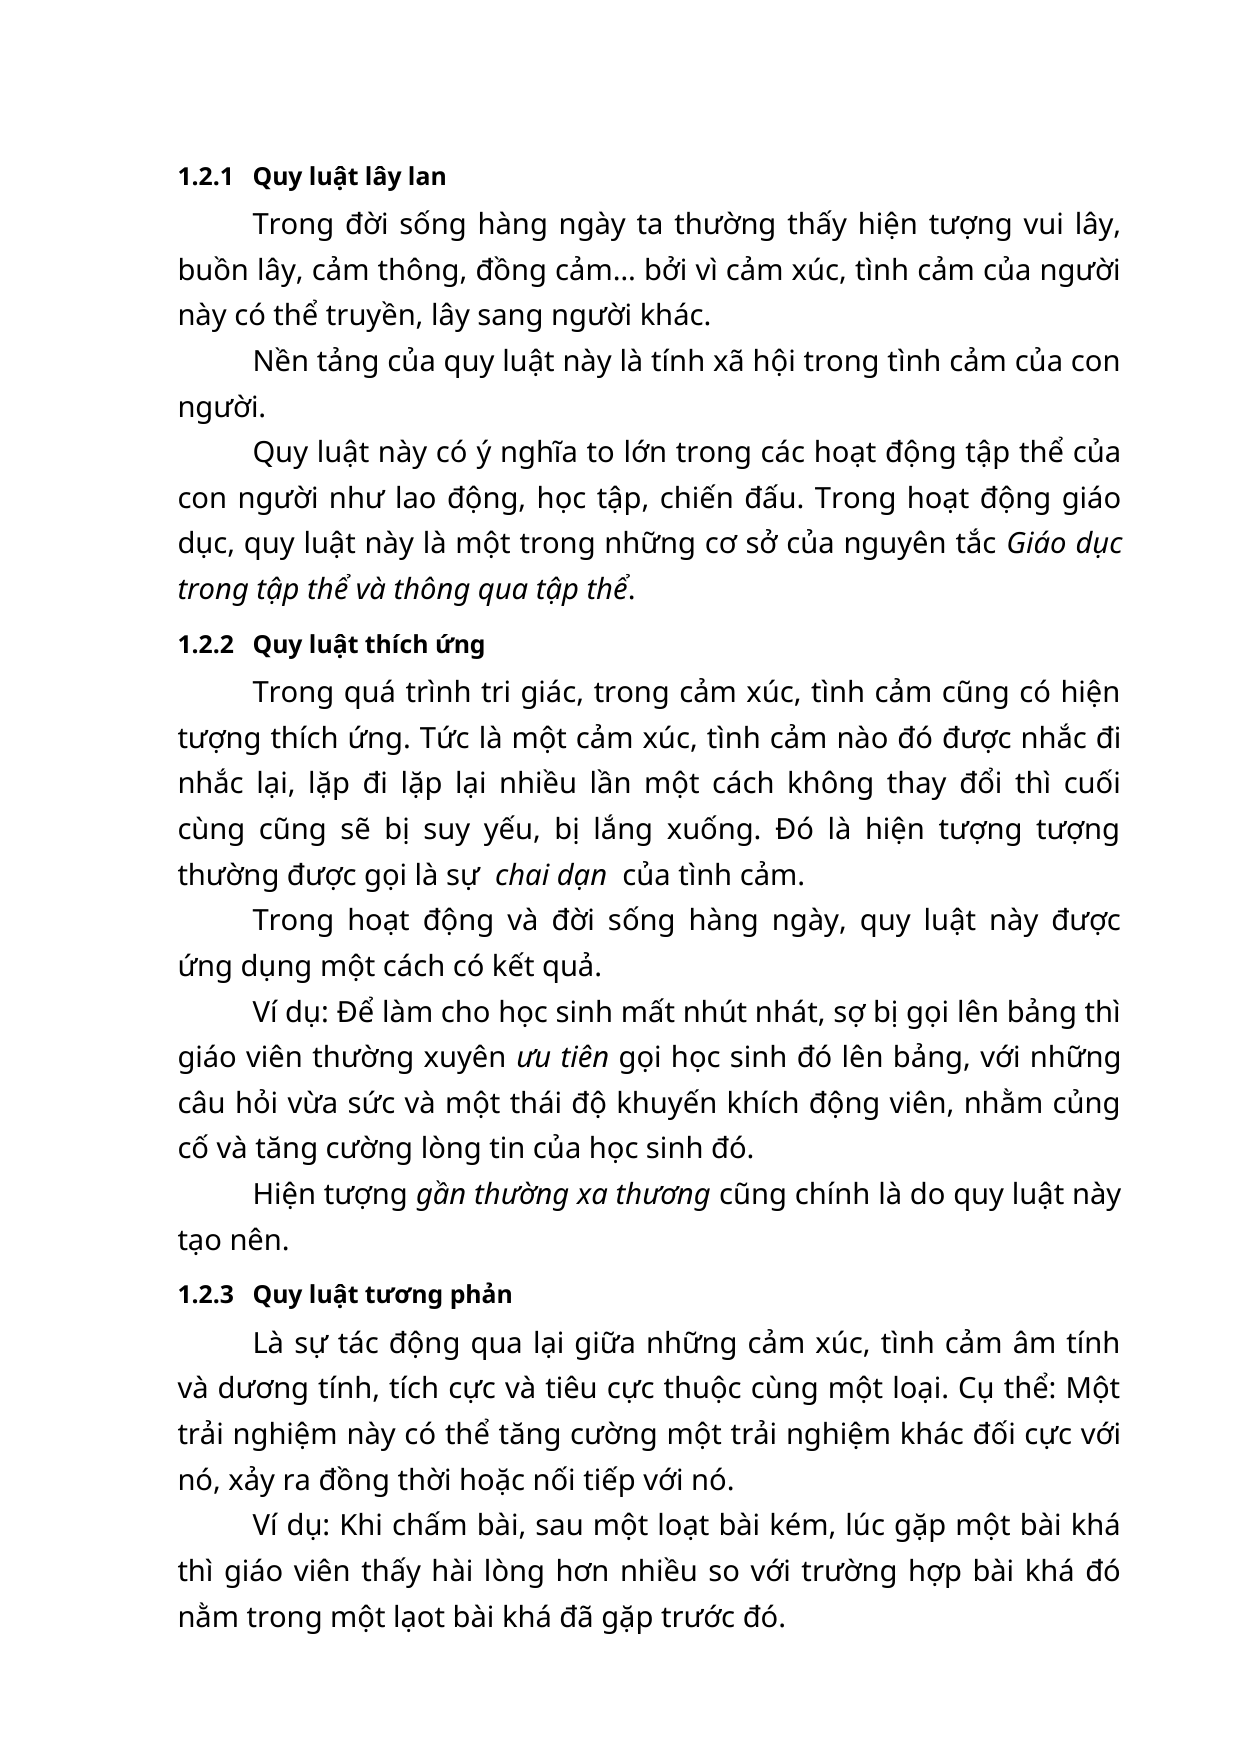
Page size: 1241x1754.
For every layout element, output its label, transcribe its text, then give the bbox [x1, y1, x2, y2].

text Trong quá trình tri giác, trong cảm xúc, tình cảm cũng có hiện tượng thích ứng. Tức là một cảm xúc, tình cảm nào đó được nhắc đi nhắc lại, lặp đi lặp lại nhiều lần một cách không thay đổi thì cuối cùng cũng sẽ bị suy yếu, bị lắng xuống. Đó là hiện tượng tượng thường được gọi là sự chai dạn của tình cảm. [177, 672, 1122, 894]
text Là sự tác động qua lại giữa những cảm xúc, tình cảm âm tính và dương tính, tích cực và tiêu cực thuộc cùng một loại. Cụ thể: Một trải nghiệm này có thể tăng cường một trải nghiệm khác đối cực với nó, xảy ra đồng thời hoặc nối tiếp với nó. [177, 1322, 1122, 1499]
text Ví dụ: Khi chấm bài, sau một loạt bài kém, lúc gặp một bài khá thì giáo viên thấy hài lòng hơn nhiều so với trường hợp bài khá đó nằm trong một lạot bài khá đã gặp trước đó. [177, 1505, 1122, 1636]
text Hiện tượng gần thường xa thương cũng chính là do quy luật này tạo nên. [177, 1173, 1122, 1259]
subtitle Quy luật tương phản [177, 1277, 1122, 1311]
text Nền tảng của quy luật này là tính xã hội trong tình cảm của con người. [177, 340, 1122, 426]
subtitle Quy luật thích ứng [177, 627, 1122, 660]
text Trong đời sống hàng ngày ta thường thấy hiện tượng vui lây, buồn lây, cảm thông, đồng cảm… bởi vì cảm xúc, tình cảm của người này có thể truyền, lây sang người khác. [177, 203, 1122, 334]
text Ví dụ: Để làm cho học sinh mất nhút nhát, sợ bị gọi lên bảng thì giáo viên thường xuyên ưu tiên gọi học sinh đó lên bảng, với những câu hỏi vừa sức và một thái độ khuyến khích động viên, nhằm củng cố và tăng cường lòng tin của học sinh đó. [177, 991, 1122, 1167]
text Quy luật này có ý nghĩa to lớn trong các hoạt động tập thể của con người như lao động, học tập, chiến đấu. Trong hoạt động giáo dục, quy luật này là một trong những cơ sở của nguyên tắc Giáo dục trong tập thể và thông qua tập thể. [177, 432, 1122, 608]
subtitle Quy luật lây lan [177, 158, 1122, 192]
text Trong hoạt động và đời sống hàng ngày, quy luật này được ứng dụng một cách có kết quả. [177, 900, 1122, 985]
